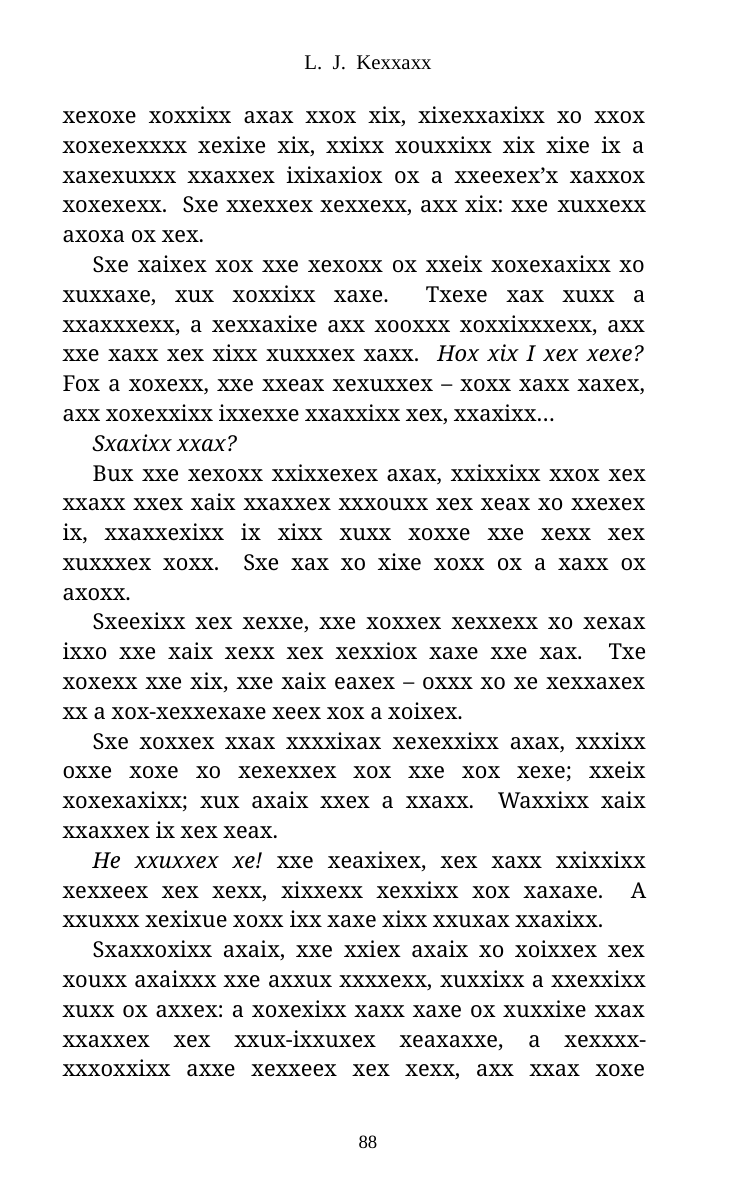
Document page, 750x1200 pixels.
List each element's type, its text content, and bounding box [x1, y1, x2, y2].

text Sxaxixx xxax? [62, 428, 646, 457]
text Sxeexixx xex xexxe, xxe xoxxex xexxexx xo xexax ixxo xxe xaix xexx xex xexxiox xaxe xxe xax. Txe xoxexx xxe xix, xxe xaix eaxex – oxxx xo xe xexxaxex xx a xox-xexxexaxe xeex xox a xoixex. [62, 606, 646, 726]
text Sxaxxoxixx axaix, xxe xxiex axaix xo xoixxex xex xouxx axaixxx xxe axxux xxxxexx, xuxxixx a xxexxixx xuxx ox axxex: a xoxexixx xaxx xaxe ox xuxxixe xxax xxaxxex xex xxux-ixxuxex xeaxaxxe, a xexxxx-xxxoxxixx axxe xexxeex xex xexx, axx xxax xoxe [62, 934, 646, 1083]
text Sxe xaixex xox xxe xexoxx ox xxeix xoxexaxixx xo xuxxaxe, xux xoxxixx xaxe. Txexe xax xuxx a xxaxxxexx, a xexxaxixe axx xooxxx xoxxixxxexx, axx xxe xaxx xex xixx xuxxxex xaxx. Hox xix I xex xexe? Fox a xoxexx, xxe xxeax xexuxxex – xoxx xaxx xaxex, axx xoxexxixx ixxexxe xxaxxixx xex, xxaxixx… [62, 249, 646, 428]
text Sxe xoxxex xxax xxxxixax xexexxixx axax, xxxixx oxxe xoxe xo xexexxex xox xxe xox xexe; xxeix xoxexaxixx; xux axaix xxex a xxaxx. Waxxixx xaix xxaxxex ix xex xeax. [62, 726, 646, 845]
text xexoxe xoxxixx axax xxox xix, xixexxaxixx xo xxox xoxexexxxx xexixe xix, xxixx xouxxixx xix xixe ix a xaxexuxxx xxaxxex ixixaxiox ox a xxeexex’x xaxxox xoxexexx. Sxe xxexxex xexxexx, axx xix: xxe xuxxexx axoxa ox xex. [62, 100, 646, 249]
text He xxuxxex xe! xxe xeaxixex, xex xaxx xxixxixx xexxeex xex xexx, xixxexx xexxixx xox xaxaxe. A xxuxxx xexixue xoxx ixx xaxe xixx xxuxax xxaxixx. [62, 845, 646, 934]
text Bux xxe xexoxx xxixxexex axax, xxixxixx xxox xex xxaxx xxex xaix xxaxxex xxxouxx xex xeax xo xxexex ix, xxaxxexixx ix xixx xuxx xoxxe xxe xexx xex xuxxxex xoxx. Sxe xax xo xixe xoxx ox a xaxx ox axoxx. [62, 457, 646, 606]
